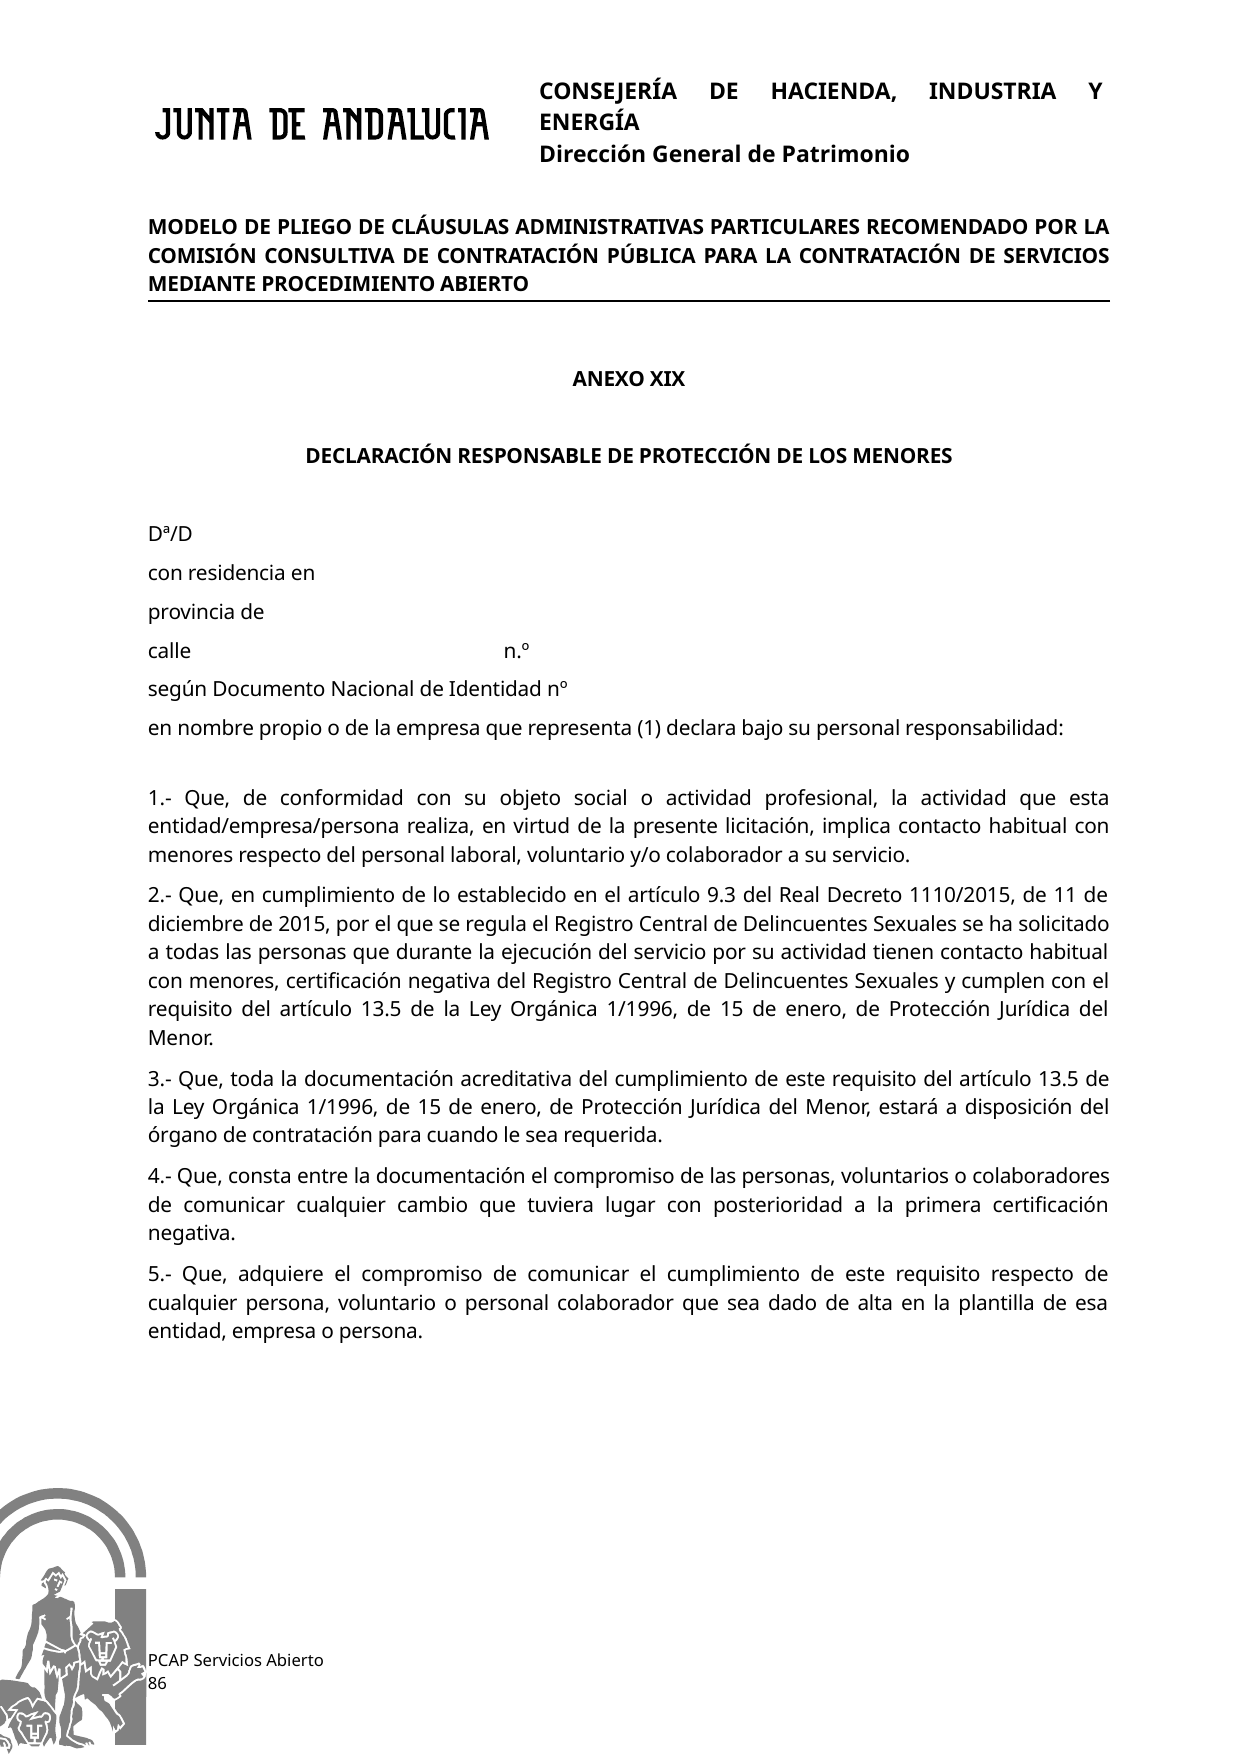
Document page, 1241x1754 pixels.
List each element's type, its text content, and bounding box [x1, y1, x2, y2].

text provincia de [148, 597, 1110, 625]
text en nombre propio o de la empresa que representa (1) declara bajo su personal responsabilidad: [148, 713, 1110, 742]
text Dª/D [148, 519, 1110, 548]
text ANEXO XIX [148, 364, 1110, 392]
text 2.- Que, en cumplimiento de lo establecido en el artículo 9.3 del Real Decreto 1110/2015, de 11 de diciembre de 2015, por el que se regula el Registro Central de Delincuentes Sexuales se ha solicitado a todas las personas que durante la ejecución del servicio por su actividad tienen contacto habitual con menores, certificación negativa del Registro Central de Delincuentes Sexuales y cumplen con el requisito del artículo 13.5 de la Ley Orgánica 1/1996, de 15 de enero, de Protección Jurídica del Menor. [148, 881, 1110, 1051]
text MODELO DE PLIEGO DE CLÁUSULAS ADMINISTRATIVAS PARTICULARES RECOMENDADO POR LA COMISIÓN CONSULTIVA DE CONTRATACIÓN PÚBLICA PARA LA CONTRATACIÓN DE SERVICIOS MEDIANTE PROCEDIMIENTO ABIERTO [148, 212, 1110, 300]
text según Documento Nacional de Identidad nº [148, 674, 1110, 703]
text 5.- Que, adquiere el compromiso de comunicar el cumplimiento de este requisito respecto de cualquier persona, voluntario o personal colaborador que sea dado de alta en la plantilla de esa entidad, empresa o persona. [148, 1259, 1110, 1345]
text 3.- Que, toda la documentación acreditativa del cumplimiento de este requisito del artículo 13.5 de la Ley Orgánica 1/1996, de 15 de enero, de Protección Jurídica del Menor, estará a disposición del órgano de contratación para cuando le sea requerida. [148, 1064, 1110, 1149]
text 1.- Que, de conformidad con su objeto social o actividad profesional, la actividad que esta entidad/empresa/persona realiza, en virtud de la presente licitación, implica contacto habitual con menores respecto del personal laboral, voluntario y/o colaborador a su servicio. [148, 783, 1110, 868]
text con residencia en [148, 558, 1110, 586]
text DECLARACIÓN RESPONSABLE DE PROTECCIÓN DE LOS MENORES [148, 441, 1110, 470]
text calle n.º [148, 636, 1110, 664]
text 4.- Que, consta entre la documentación el compromiso de las personas, voluntarios o colaboradores de comunicar cualquier cambio que tuviera lugar con posterioridad a la primera certificación negativa. [148, 1162, 1110, 1247]
